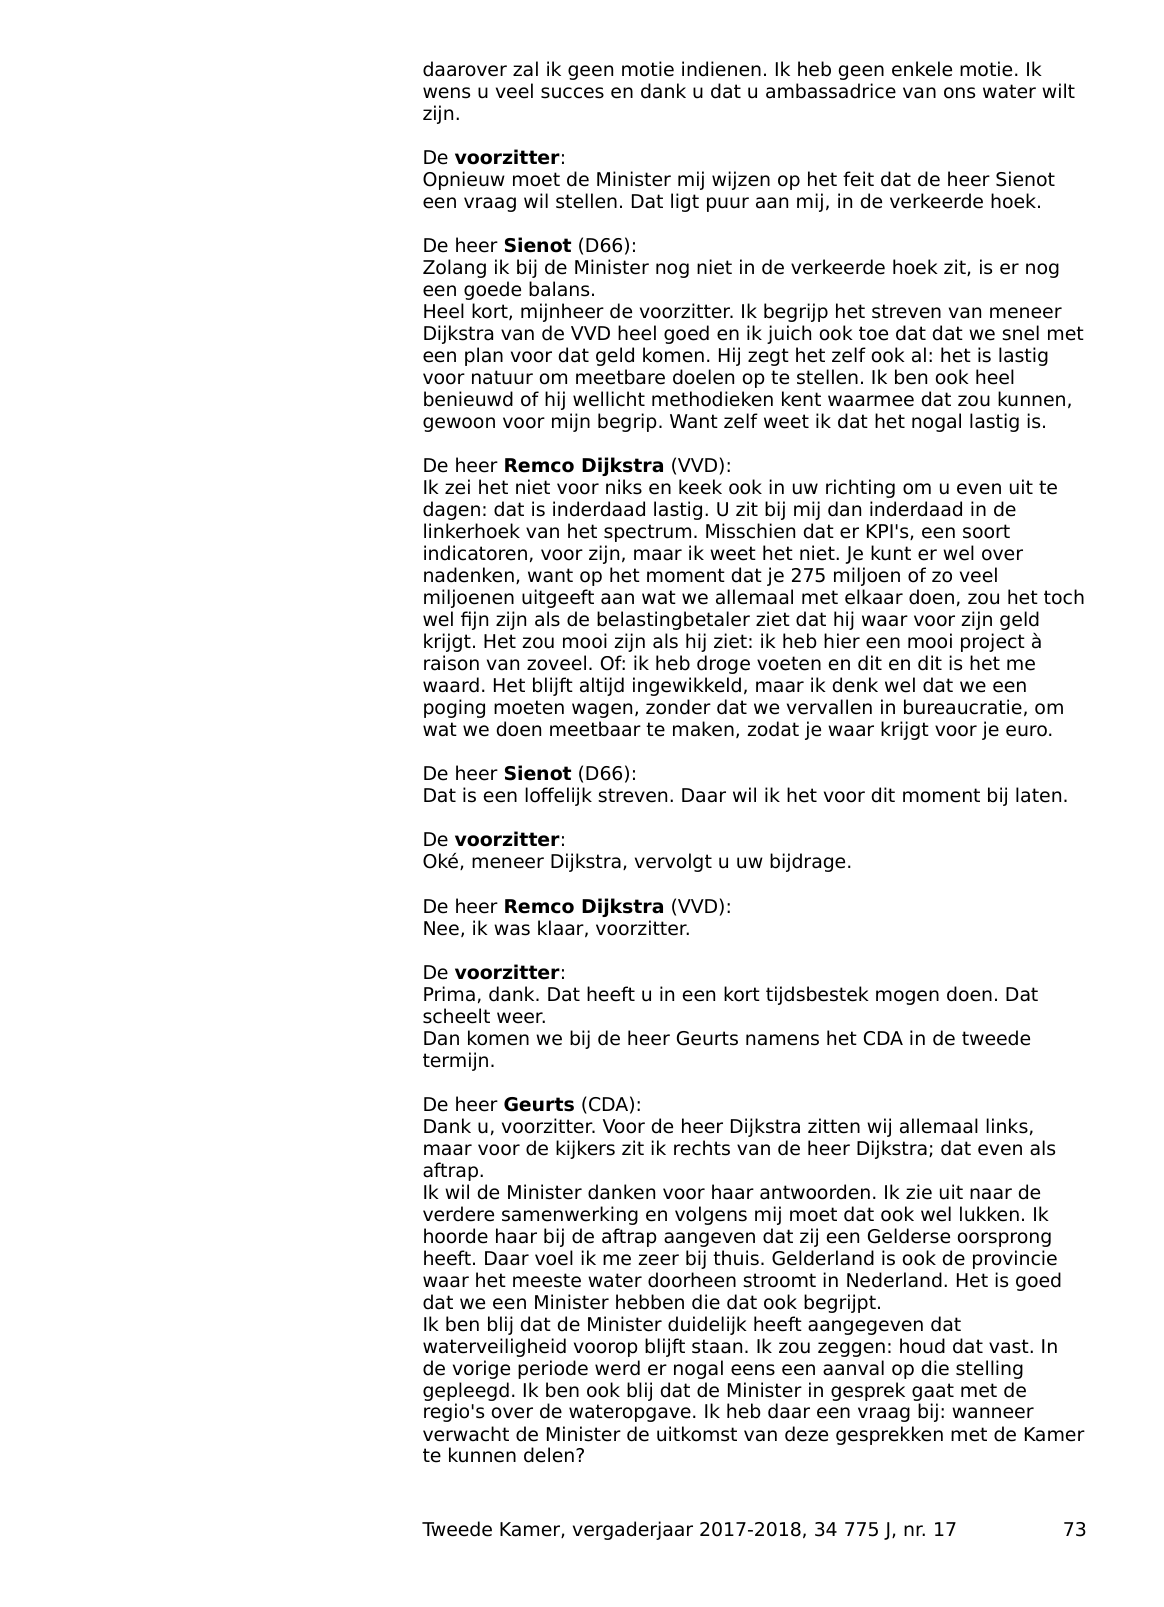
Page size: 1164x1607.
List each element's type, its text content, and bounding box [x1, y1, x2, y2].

text Prima, dank. Dat heeft u in een kort tijdsbestek mogen doen. Dat scheelt weer. [422, 984, 1087, 1028]
text De heer Remco Dijkstra (VVD): [422, 455, 1087, 477]
text Ik wil de Minister danken voor haar antwoorden. Ik zie uit naar de verdere samenwerking en volgens mij moet dat ook wel lukken. Ik hoorde haar bij de aftrap aangeven dat zij een Gelderse oorsprong heeft. Daar voel ik me zeer bij thuis. Gelderland is ook de provincie waar het meeste water doorheen stroomt in Nederland. Het is goed dat we een Minister hebben die dat ook begrijpt. [422, 1182, 1087, 1313]
text De heer Sienot (D66): [422, 235, 1087, 257]
text Heel kort, mijnheer de voorzitter. Ik begrijp het streven van meneer Dijkstra van de VVD heel goed en ik juich ook toe dat dat we snel met een plan voor dat geld komen. Hij zegt het zelf ook al: het is lastig voor natuur om meetbare doelen op te stellen. Ik ben ook heel benieuwd of hij wellicht methodieken kent waarmee dat zou kunnen, gewoon voor mijn begrip. Want zelf weet ik dat het nogal lastig is. [422, 301, 1087, 433]
text Nee, ik was klaar, voorzitter. [422, 917, 1087, 939]
text De voorzitter: [422, 829, 1087, 851]
text Ik zei het niet voor niks en keek ook in uw richting om u even uit te dagen: dat is inderdaad lastig. U zit bij mij dan inderdaad in de linkerhoek van het spectrum. Misschien dat er KPI's, een soort indicatoren, voor zijn, maar ik weet het niet. Je kunt er wel over nadenken, want op het moment dat je 275 miljoen of zo veel miljoenen uitgeeft aan wat we allemaal met elkaar doen, zou het toch wel fijn zijn als de belastingbetaler ziet dat hij waar voor zijn geld krijgt. Het zou mooi zijn als hij ziet: ik heb hier een mooi project à raison van zoveel. Of: ik heb droge voeten en dit en dit is het me waard. Het blijft altijd ingewikkeld, maar ik denk wel dat we een poging moeten wagen, zonder dat we vervallen in bureaucratie, om wat we doen meetbaar te maken, zodat je waar krijgt voor je euro. [422, 477, 1087, 741]
text Ik ben blij dat de Minister duidelijk heeft aangegeven dat waterveiligheid voorop blijft staan. Ik zou zeggen: houd dat vast. In de vorige periode werd er nogal eens een aanval op die stelling gepleegd. Ik ben ook blij dat de Minister in gesprek gaat met de regio's over de wateropgave. Ik heb daar een vraag bij: wanneer verwacht de Minister de uitkomst van deze gesprekken met de Kamer te kunnen delen? [422, 1313, 1087, 1467]
text Opnieuw moet de Minister mij wijzen op het feit dat de heer Sienot een vraag wil stellen. Dat ligt puur aan mij, in de verkeerde hoek. [422, 169, 1087, 213]
text Oké, meneer Dijkstra, vervolgt u uw bijdrage. [422, 851, 1087, 873]
text Dan komen we bij de heer Geurts namens het CDA in de tweede termijn. [422, 1028, 1087, 1072]
text De heer Remco Dijkstra (VVD): [422, 896, 1087, 917]
text daarover zal ik geen motie indienen. Ik heb geen enkele motie. Ik wens u veel succes en dank u dat u ambassadrice van ons water wilt zijn. [422, 59, 1087, 125]
text Dank u, voorzitter. Voor de heer Dijkstra zitten wij allemaal links, maar voor de kijkers zit ik rechts van de heer Dijkstra; dat even als aftrap. [422, 1116, 1087, 1182]
text Dat is een loffelijk streven. Daar wil ik het voor dit moment bij laten. [422, 785, 1087, 807]
text De voorzitter: [422, 962, 1087, 984]
text De voorzitter: [422, 147, 1087, 169]
text De heer Sienot (D66): [422, 763, 1087, 785]
text Zolang ik bij de Minister nog niet in de verkeerde hoek zit, is er nog een goede balans. [422, 257, 1087, 301]
text De heer Geurts (CDA): [422, 1094, 1087, 1116]
